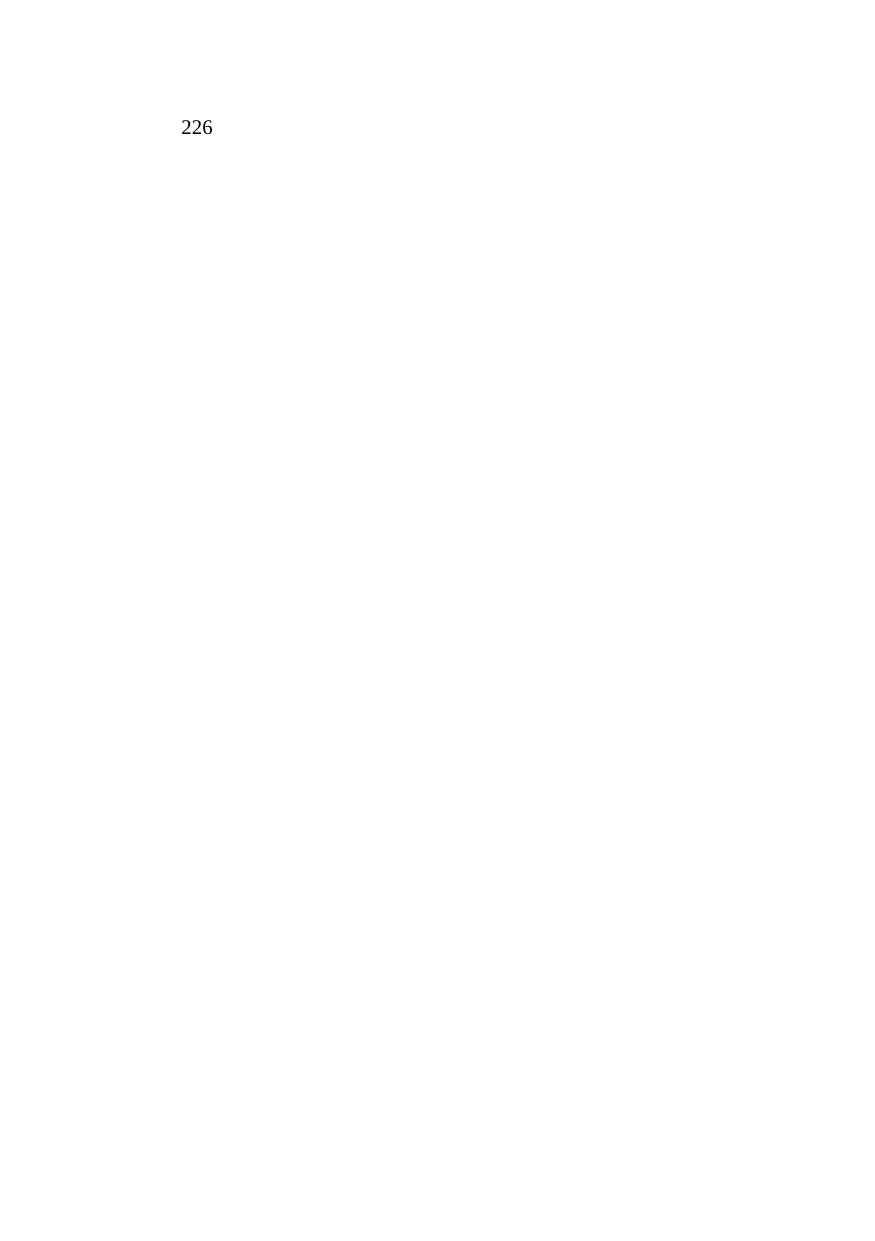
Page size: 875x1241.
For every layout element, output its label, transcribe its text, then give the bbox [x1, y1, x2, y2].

text 226 [181, 115, 732, 139]
